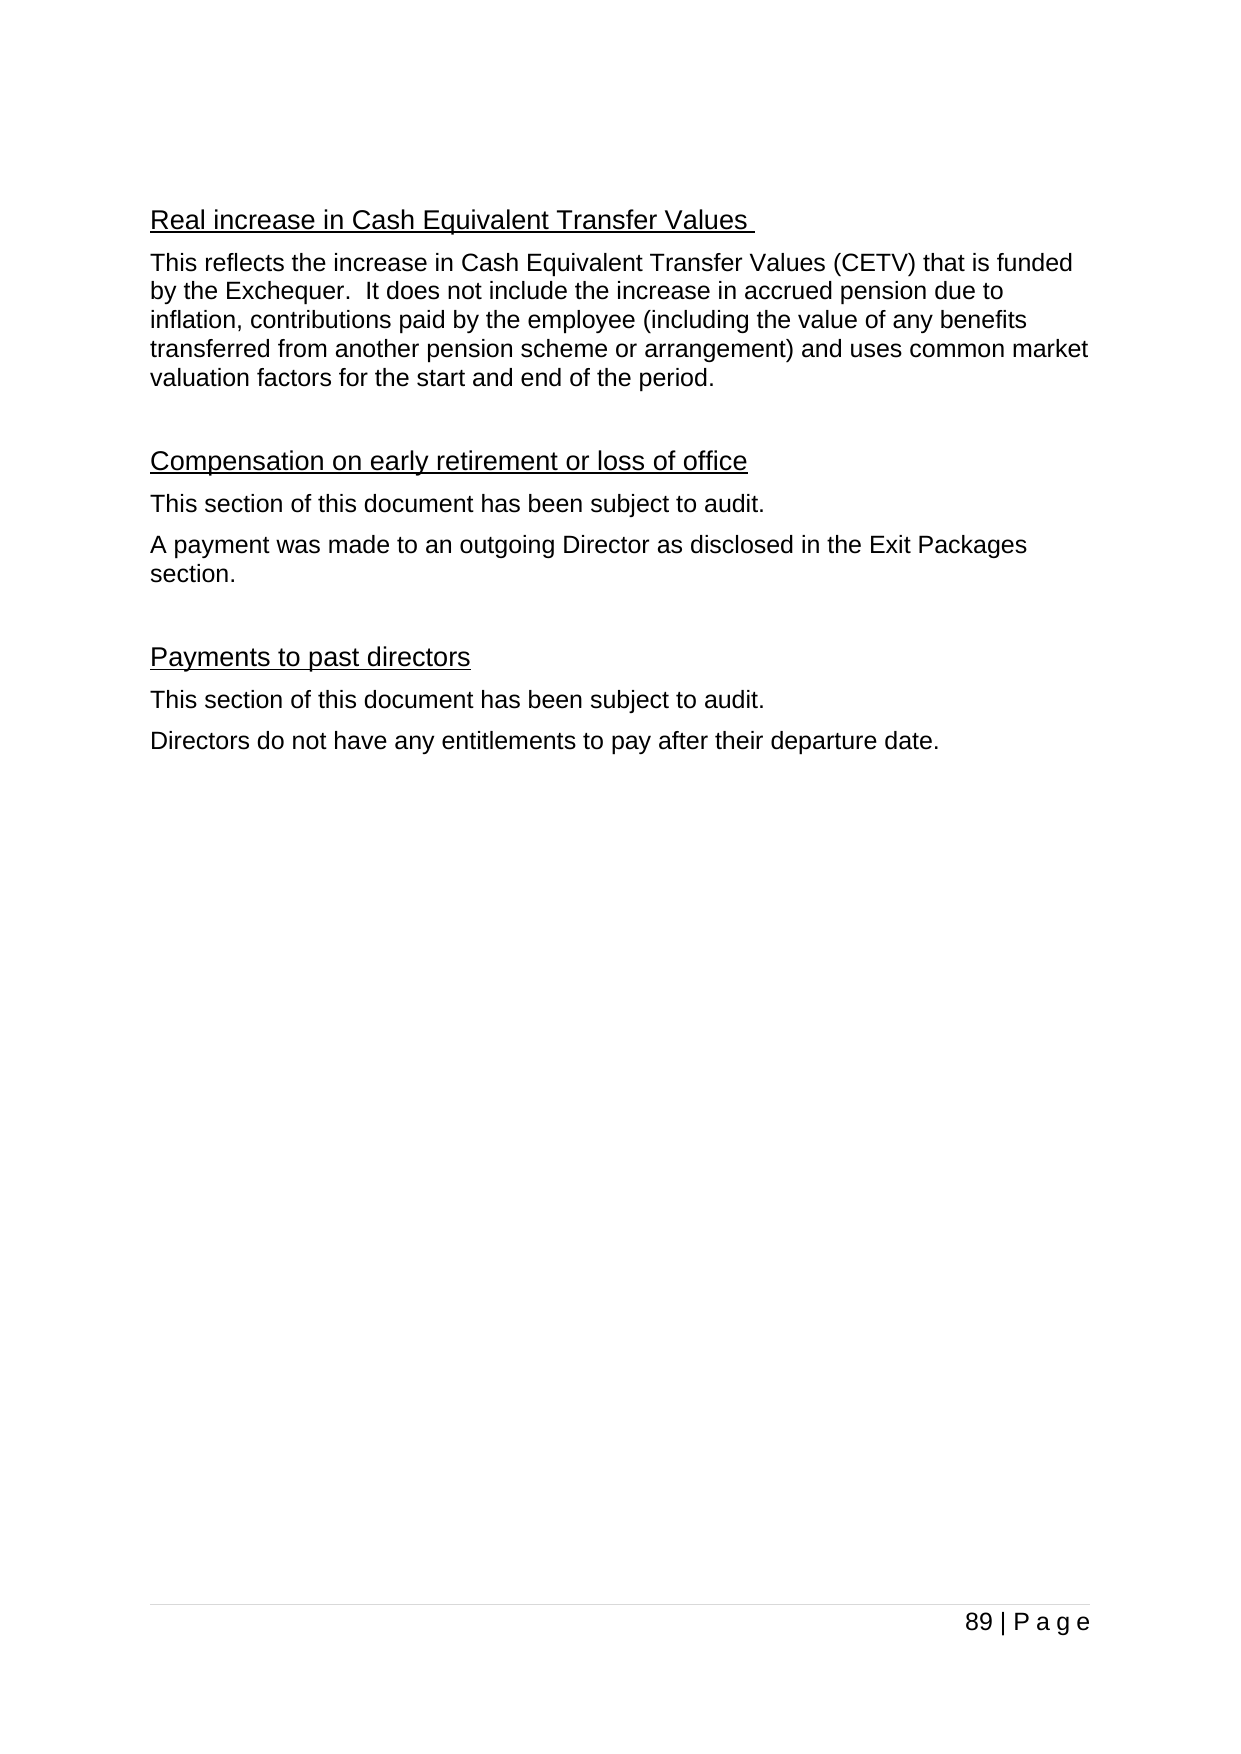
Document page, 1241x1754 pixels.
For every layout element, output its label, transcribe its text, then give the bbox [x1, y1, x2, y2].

text This section of this document has been subject to audit. [150, 685, 1090, 714]
text This reflects the increase in Cash Equivalent Transfer Values (CETV) that is funded by the Exchequer. It does not include the increase in accrued pension due to inflation, contributions paid by the employee (including the value of any benefits transferred from another pension scheme or arrangement) and uses common market valuation factors for the start and end of the period. [150, 248, 1090, 391]
text A payment was made to an outgoing Director as disclosed in the Exit Packages section. [150, 530, 1090, 588]
subtitle Real increase in Cash Equivalent Transfer Values [150, 204, 1090, 235]
subtitle Payments to past directors [150, 641, 1090, 673]
subtitle Compensation on early retirement or loss of office [150, 445, 1090, 476]
text This section of this document has been subject to audit. [150, 489, 1090, 518]
text Directors do not have any entitlements to pay after their departure date. [150, 726, 1090, 755]
